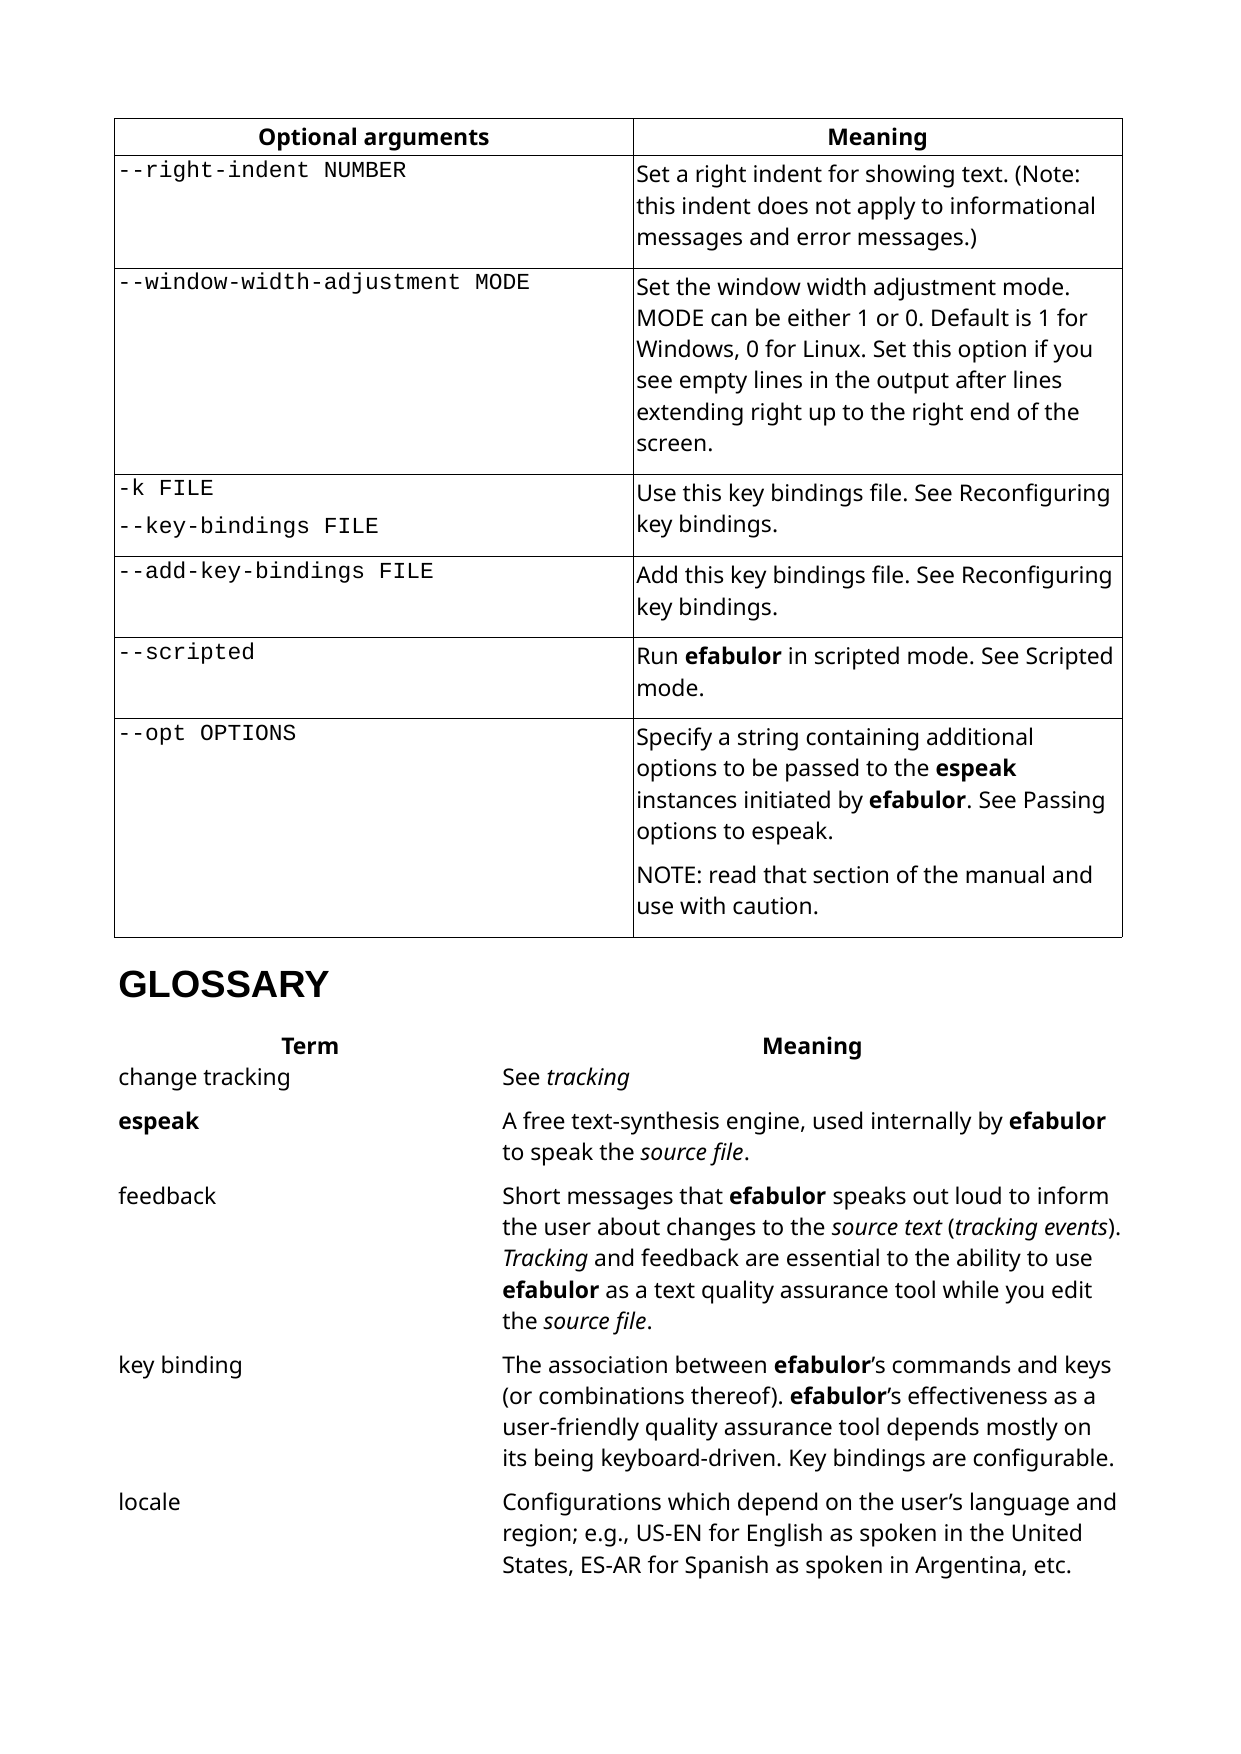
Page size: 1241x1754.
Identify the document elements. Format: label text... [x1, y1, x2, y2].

table_cell Configurations which depend on the user’s language and region; e.g., US‑EN for English as spoken in the United States, ES‑AR for Spanish as spoken in Argentina, etc. [502, 1486, 1122, 1592]
table_cell Set a right indent for showing text. (Note: this indent does not apply to informational messages and error messages.) [634, 156, 1122, 267]
table_cell The association between efabulor’s commands and keys (or combinations thereof). efabulor’s effectiveness as a user‑friendly quality assurance tool depends mostly on its being keyboard-driven. Key bindings are configurable. [502, 1349, 1122, 1486]
table_cell espeak [118, 1105, 502, 1180]
table_cell Run efabulor in scripted mode. See Scripted mode. [634, 638, 1122, 718]
table_header Meaning [502, 1030, 1122, 1061]
table_cell ‑‑add‑key‑bindings FILE [115, 557, 633, 637]
table_cell See tracking [502, 1061, 1122, 1105]
table_header Meaning [634, 119, 1122, 155]
table_cell feedback [118, 1180, 502, 1349]
table_cell Short messages that efabulor speaks out loud to inform the user about changes to the source text (tracking events). Tracking and feedback are essential to the ability to use efabulor as a text quality assurance tool while you edit the source file. [502, 1180, 1122, 1349]
table_cell A free text‑synthesis engine, used internally by efabulor to speak the source file. [502, 1105, 1122, 1180]
table_cell key binding [118, 1349, 502, 1486]
table_cell Use this key bindings file. See Reconfiguring key bindings. [634, 475, 1122, 556]
table_cell ‑‑window‑width‑adjustment MODE [115, 269, 633, 473]
table_cell Specify a string containing additional options to be passed to the espeak instances initiated by efabulor. See Passing options to espeak. NOTE: read that section of the manual and use with caution. [634, 719, 1122, 937]
table_cell change tracking [118, 1061, 502, 1105]
table_cell Set the window width adjustment mode. MODE can be either 1 or 0. Default is 1 for Windows, 0 for Linux. Set this option if you see empty lines in the output after lines extending right up to the right end of the screen. [634, 269, 1122, 473]
table_cell Add this key bindings file. See Reconfiguring key bindings. [634, 557, 1122, 637]
table_header Optional arguments [115, 119, 633, 155]
subtitle Glossary [118, 961, 1122, 1005]
table_cell ‑‑scripted [115, 638, 633, 718]
table_header Term [118, 1030, 502, 1061]
table_cell ‑k FILE ‑‑key‑bindings FILE [115, 475, 633, 556]
table_cell locale [118, 1486, 502, 1592]
table_cell ‑‑opt OPTIONS [115, 719, 633, 937]
table_cell ‑‑right‑indent NUMBER [115, 156, 633, 267]
